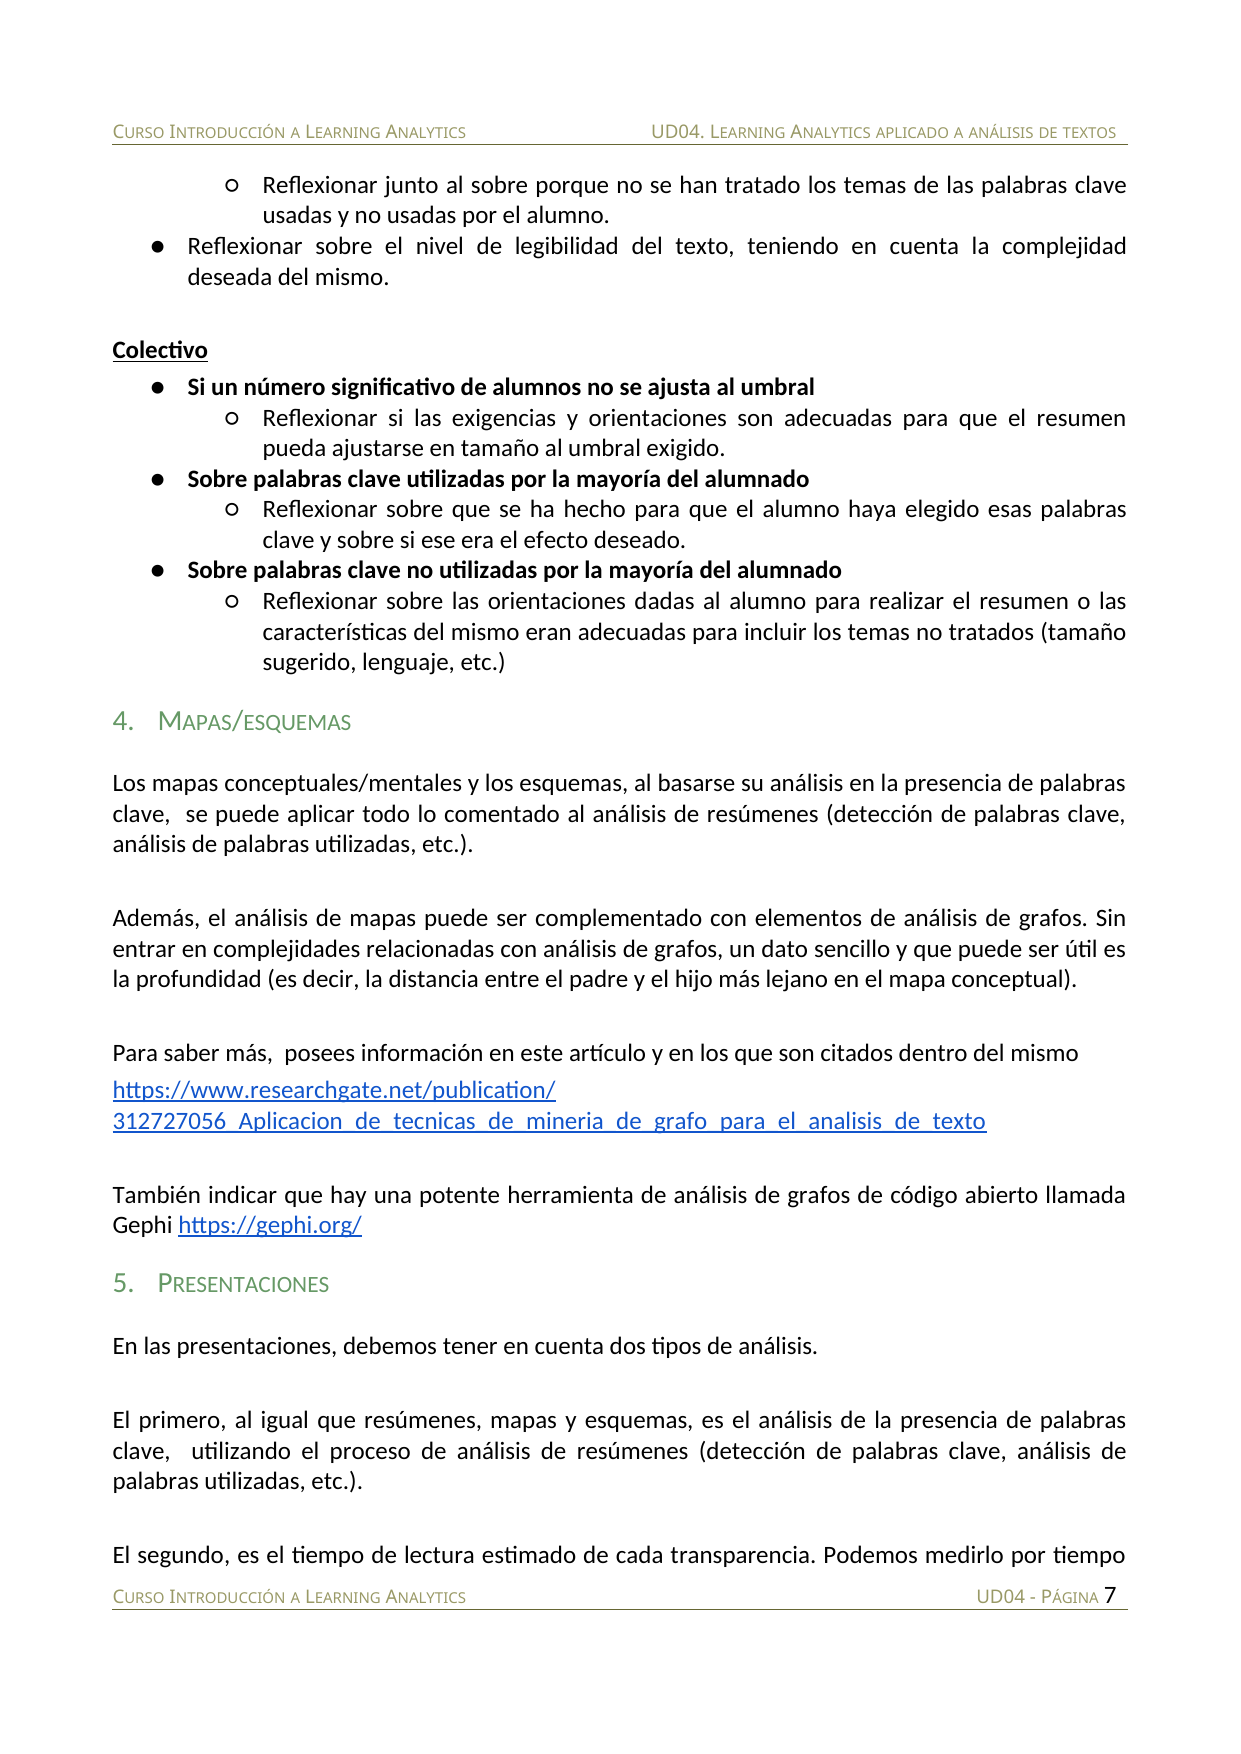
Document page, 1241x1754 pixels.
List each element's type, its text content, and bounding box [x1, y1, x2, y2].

text En las presentaciones, debemos tener en cuenta dos tipos de análisis. [112, 1330, 1128, 1361]
list Reflexionar sobre las orientaciones dadas al alumno para realizar el resumen o las características del mismo eran adecuadas para incluir los temas no tratados (tamaño sugerido, lenguaje, etc.) [225, 585, 1128, 677]
text https://www.researchgate.net/publication/312727056_Aplicacion_de_tecnicas_de_mineria_de_grafo_para_el_analisis_de_texto [112, 1074, 1128, 1135]
text Los mapas conceptuales/mentales y los esquemas, al basarse su análisis en la presencia de palabras clave, se puede aplicar todo lo comentado al análisis de resúmenes (detección de palabras clave, análisis de palabras utilizadas, etc.). [112, 767, 1128, 859]
list Reflexionar sobre el nivel de legibilidad del texto, teniendo en cuenta la complejidad deseada del mismo. [150, 230, 1128, 291]
subtitle Presentaciones [112, 1264, 1128, 1300]
text Para saber más, posees información en este artículo y en los que son citados dentro del mismo [112, 1037, 1128, 1068]
list Sobre palabras clave no utilizadas por la mayoría del alumnado [150, 555, 1128, 585]
list Reflexionar junto al sobre porque no se han tratado los temas de las palabras clave usadas y no usadas por el alumno. [225, 169, 1128, 230]
text El segundo, es el tiempo de lectura estimado de cada transparencia. Podemos medirlo por tiempo [112, 1539, 1128, 1570]
text El primero, al igual que resúmenes, mapas y esquemas, es el análisis de la presencia de palabras clave, utilizando el proceso de análisis de resúmenes (detección de palabras clave, análisis de palabras utilizadas, etc.). [112, 1404, 1128, 1496]
text También indicar que hay una potente herramienta de análisis de grafos de código abierto llamada Gephi https://gephi.org/ [112, 1179, 1128, 1240]
list Si un número significativo de alumnos no se ajusta al umbral [150, 372, 1128, 402]
text Colectivo [112, 334, 1128, 365]
list Reflexionar sobre que se ha hecho para que el alumno haya elegido esas palabras clave y sobre si ese era el efecto deseado. [225, 494, 1128, 555]
list Reflexionar si las exigencias y orientaciones son adecuadas para que el resumen pueda ajustarse en tamaño al umbral exigido. [225, 402, 1128, 463]
list Sobre palabras clave utilizadas por la mayoría del alumnado [150, 463, 1128, 494]
subtitle Mapas/esquemas [112, 702, 1128, 737]
text Además, el análisis de mapas puede ser complementado con elementos de análisis de grafos. Sin entrar en complejidades relacionadas con análisis de grafos, un dato sencillo y que puede ser útil es la profundidad (es decir, la distancia entre el padre y el hijo más lejano en el mapa conceptual). [112, 902, 1128, 994]
